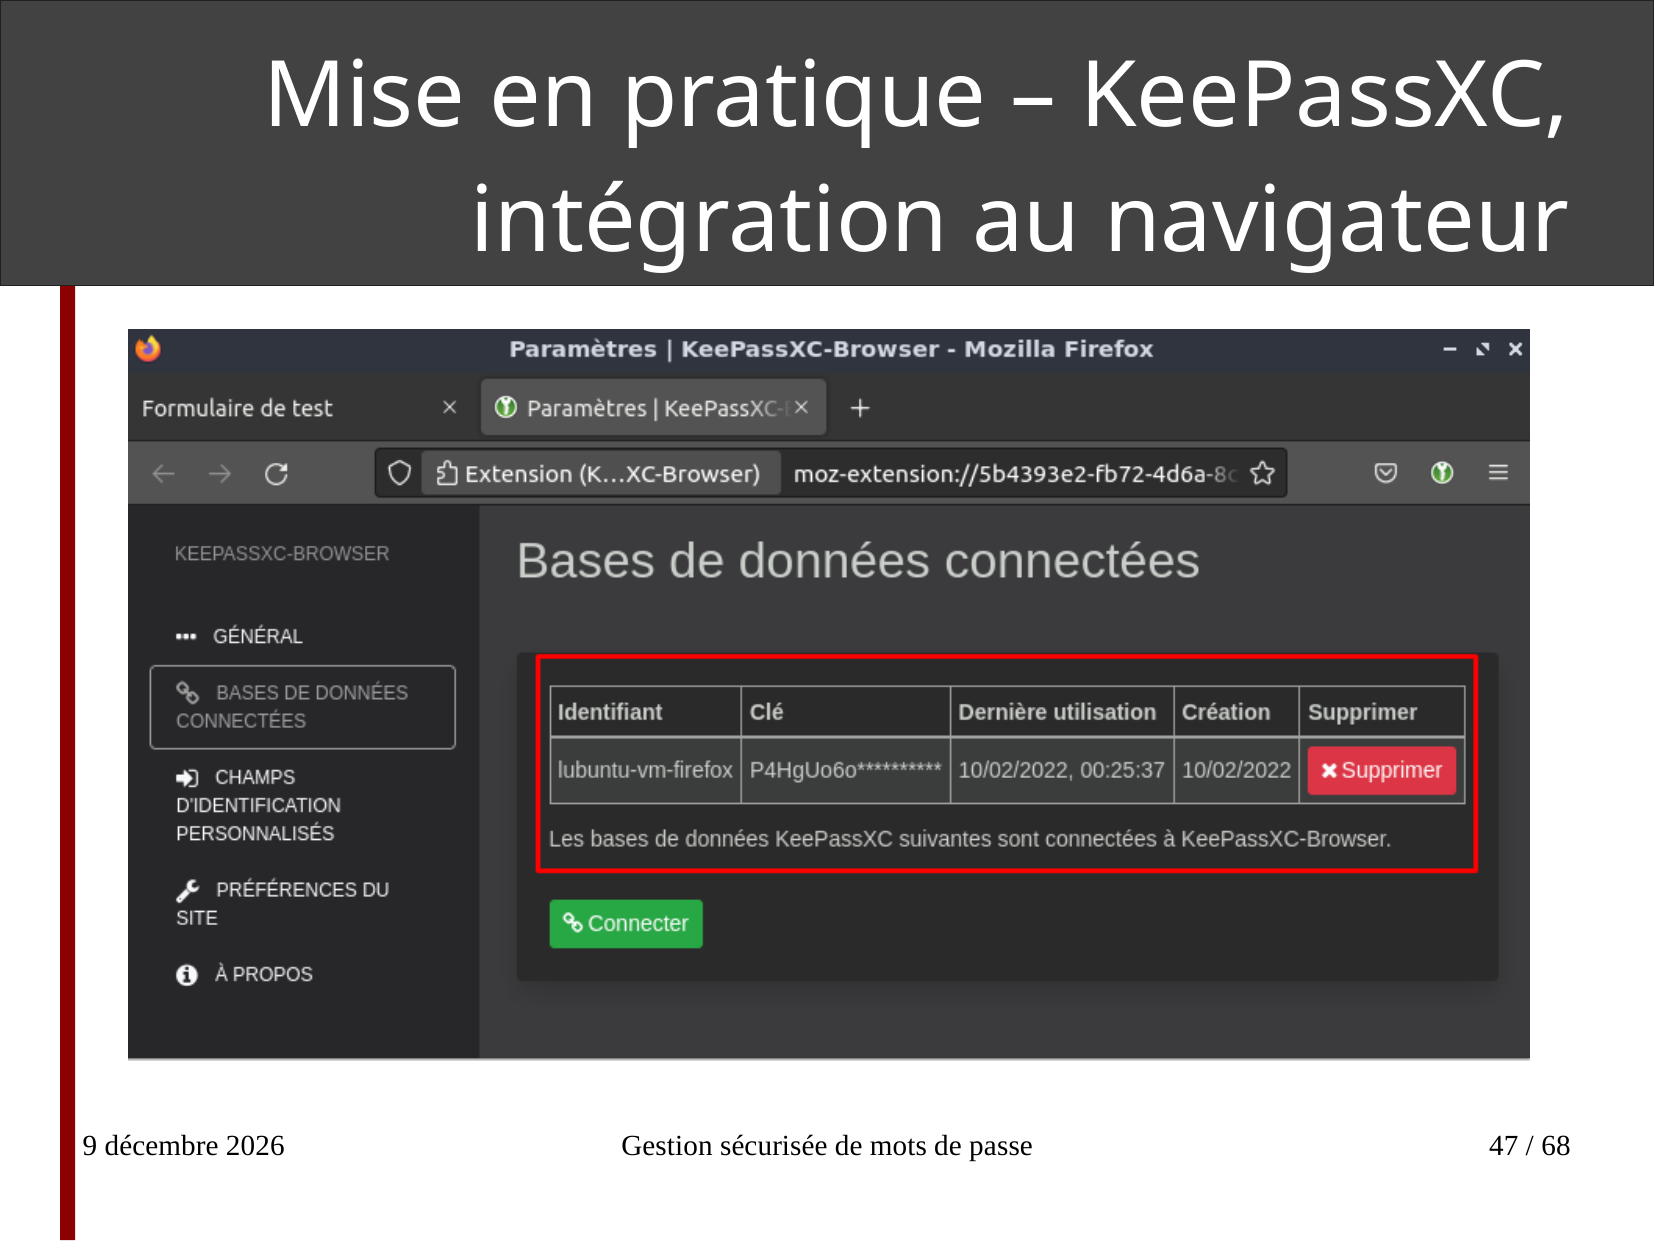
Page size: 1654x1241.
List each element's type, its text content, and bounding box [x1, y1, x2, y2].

title Mise en pratique – KeePassXC, intégration au navigateur [82, 27, 1571, 279]
picture [128, 329, 1530, 1058]
